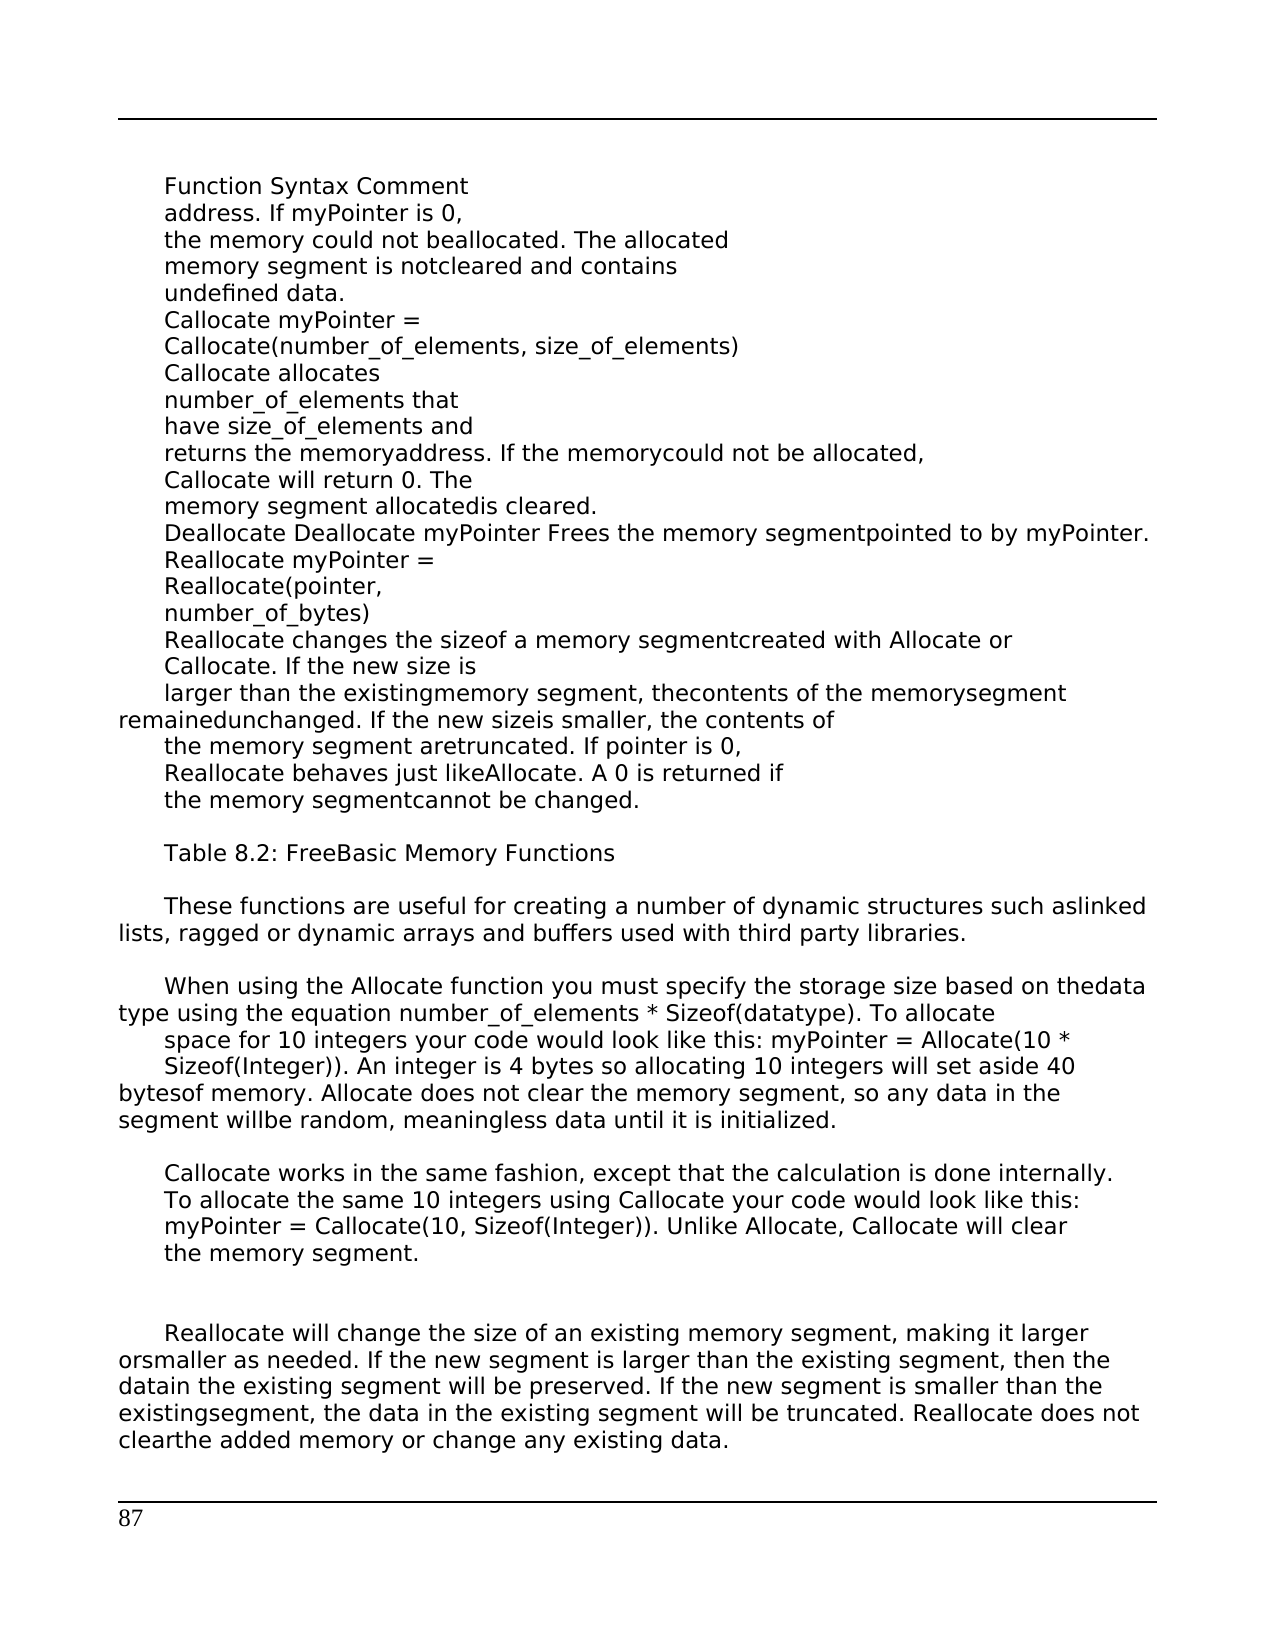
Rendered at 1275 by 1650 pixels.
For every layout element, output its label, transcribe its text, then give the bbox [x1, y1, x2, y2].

text Function Syntax Comment [118, 173, 1157, 200]
text Callocate will return 0. The [118, 467, 1157, 493]
text Callocate(number_of_elements, size_of_elements) [118, 333, 1157, 360]
text Callocate myPointer = [118, 307, 1157, 333]
text address. If myPointer is 0, [118, 200, 1157, 227]
text Reallocate myPointer = [118, 547, 1157, 573]
text Callocate. If the new size is [118, 653, 1157, 680]
text Callocate allocates [118, 360, 1157, 387]
text Reallocate behaves just likeAllocate. A 0 is returned if [118, 760, 1157, 787]
text number_of_bytes) [118, 600, 1157, 627]
text Callocate works in the same fashion, except that the calculation is done internally. [118, 1160, 1157, 1187]
text Reallocate(pointer, [118, 573, 1157, 600]
text Reallocate will change the size of an existing memory segment, making it larger orsmaller as needed. If the new segment is larger than the existing segment, then the datain the existing segment will be preserved. If the new segment is smaller than the existingsegment, the data in the existing segment will be truncated. Reallocate does not clearthe added memory or change any existing data. [118, 1320, 1157, 1453]
text Table 8.2: FreeBasic Memory Functions [118, 840, 1157, 867]
text the memory could not beallocated. The allocated [118, 227, 1157, 253]
text Reallocate changes the sizeof a memory segmentcreated with Allocate or [118, 627, 1157, 653]
text myPointer = Callocate(10, Sizeof(Integer)). Unlike Allocate, Callocate will clear [118, 1213, 1157, 1240]
text the memory segment aretruncated. If pointer is 0, [118, 733, 1157, 760]
text larger than the existingmemory segment, thecontents of the memorysegment remainedunchanged. If the new sizeis smaller, the contents of [118, 680, 1157, 733]
text To allocate the same 10 integers using Callocate your code would look like this: [118, 1187, 1157, 1213]
text memory segment allocatedis cleared. [118, 493, 1157, 520]
text memory segment is notcleared and contains [118, 253, 1157, 280]
text the memory segmentcannot be changed. [118, 787, 1157, 813]
text Sizeof(Integer)). An integer is 4 bytes so allocating 10 integers will set aside 40 bytesof memory. Allocate does not clear the memory segment, so any data in the segment willbe random, meaningless data until it is initialized. [118, 1053, 1157, 1133]
text the memory segment. [118, 1240, 1157, 1267]
text Deallocate Deallocate myPointer Frees the memory segmentpointed to by myPointer. [118, 520, 1157, 547]
text returns the memoryaddress. If the memorycould not be allocated, [118, 440, 1157, 467]
text space for 10 integers your code would look like this: myPointer = Allocate(10 * [118, 1027, 1157, 1053]
text These functions are useful for creating a number of dynamic structures such aslinked lists, ragged or dynamic arrays and buffers used with third party libraries. [118, 893, 1157, 947]
text When using the Allocate function you must specify the storage size based on thedata type using the equation number_of_elements * Sizeof(datatype). To allocate [118, 973, 1157, 1027]
text have size_of_elements and [118, 413, 1157, 440]
text number_of_elements that [118, 387, 1157, 413]
text undefined data. [118, 280, 1157, 307]
